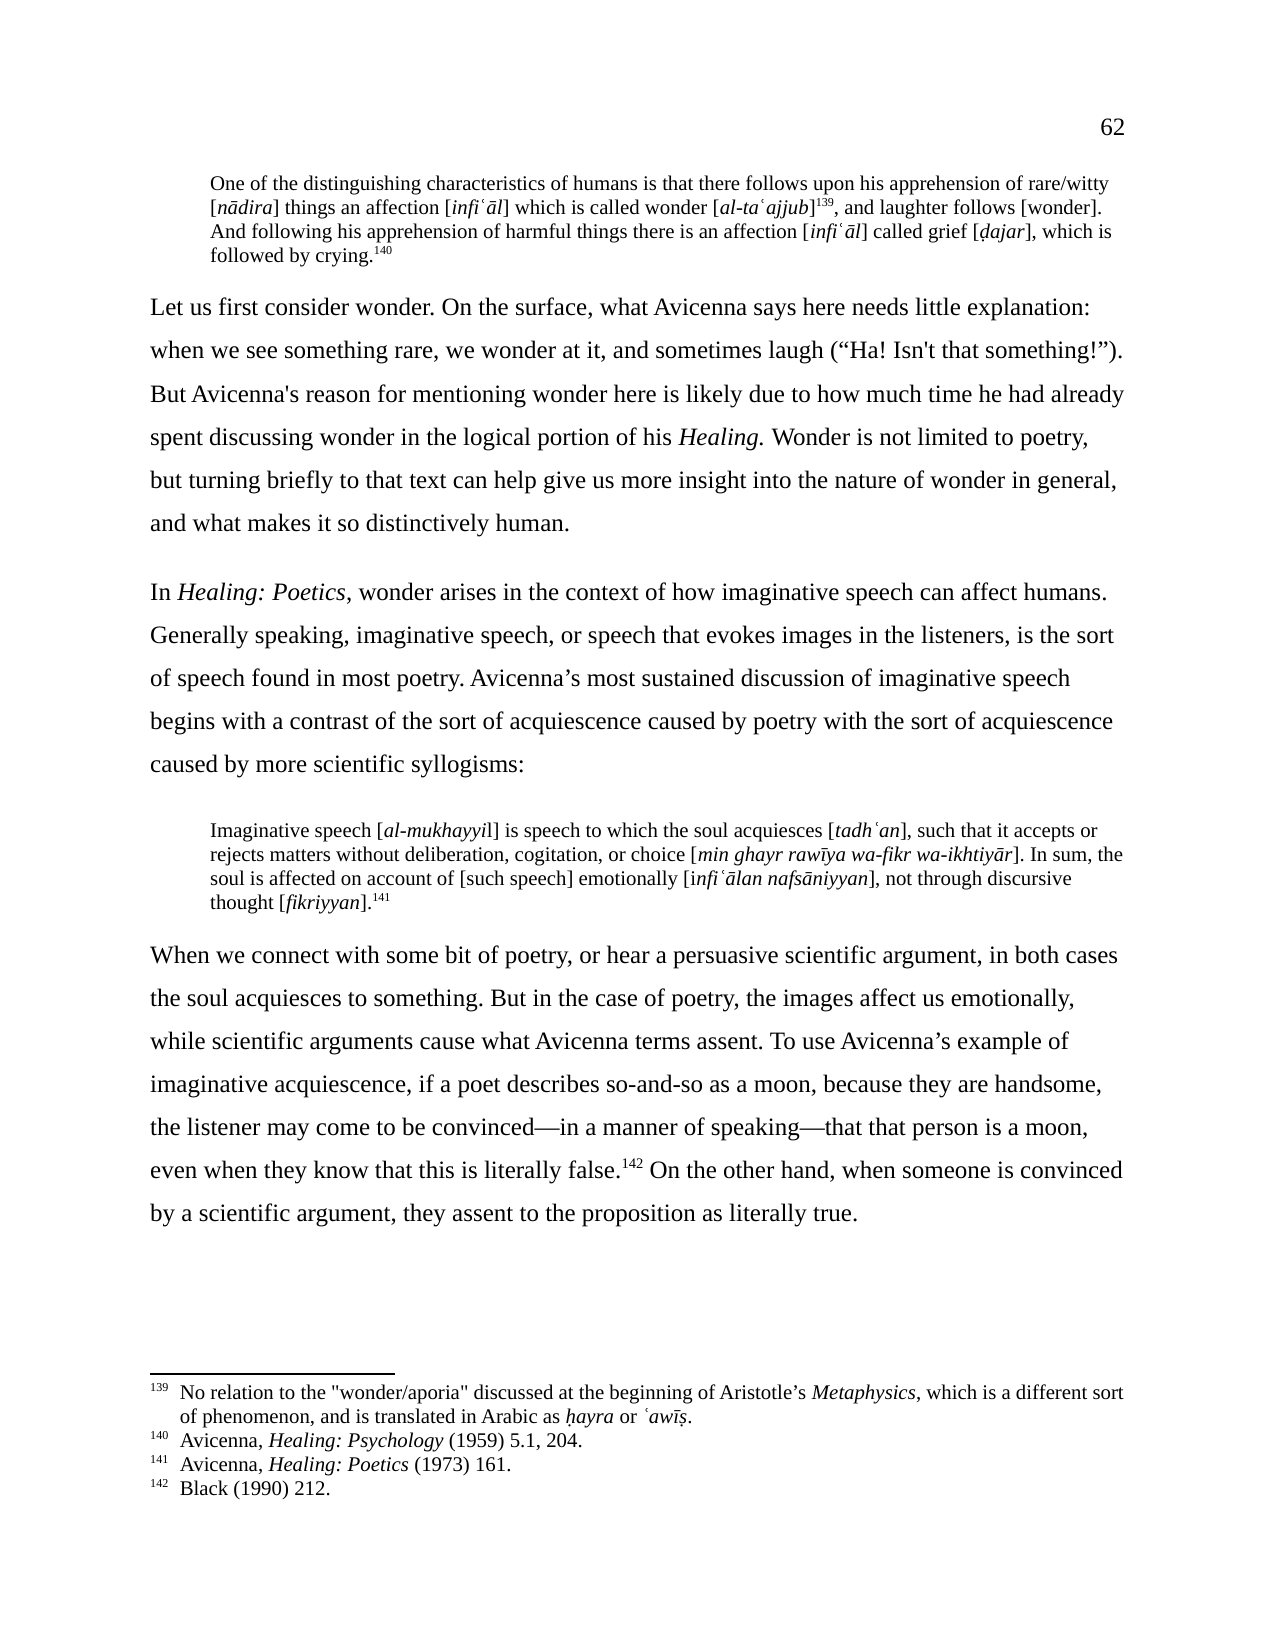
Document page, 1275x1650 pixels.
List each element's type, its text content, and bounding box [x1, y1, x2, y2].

text Black (1990) 212. [150, 1476, 1125, 1500]
text When we connect with some bit of poetry, or hear a persuasive scientific argument, in both cases the soul acquiesces to something. But in the case of poetry, the images affect us emotionally, while scientific arguments cause what Avicenna terms assent. To use Avicenna’s example of imaginative acquiescence, if a poet describes so-and-so as a moon, because they are handsome, the listener may come to be convinced—in a manner of speaking—that that person is a moon, even when they know that this is literally false. On the other hand, when someone is convinced by a scientific argument, they assent to the proposition as literally true. [150, 940, 1125, 1227]
text In Healing: Poetics, wonder arises in the context of how imaginative speech can affect humans. Generally speaking, imaginative speech, or speech that evokes images in the listeners, is the sort of speech found in most poetry. Avicenna’s most sustained discussion of imaginative speech begins with a contrast of the sort of acquiescence caused by poetry with the sort of acquiescence caused by more scientific syllogisms: [150, 577, 1125, 778]
text No relation to the "wonder/aporia" discussed at the beginning of Aristotle’s Metaphysics, which is a different sort of phenomenon, and is translated in Arabic as ḥayra or ʿawīṣ. [150, 1380, 1125, 1428]
text One of the distinguishing characteristics of humans is that there follows upon his apprehension of rare/witty [nādira] things an affection [infiʿāl] which is called wonder [al-taʿajjub], and laughter follows [wonder]. And following his apprehension of harmful things there is an affection [infiʿāl] called grief [ḍajar], which is followed by crying. [210, 171, 1125, 267]
text Avicenna, Healing: Poetics (1973) 161. [150, 1452, 1125, 1476]
text Imaginative speech [al-mukhayyil] is speech to which the soul acquiesces [tadhʿan], such that it accepts or rejects matters without deliberation, cogitation, or choice [min ghayr rawīya wa-fikr wa-ikhtiyār]. In sum, the soul is affected on account of [such speech] emotionally [infiʿālan nafsāniyyan], not through discursive thought [fikriyyan]. [210, 818, 1125, 914]
text Let us first consider wonder. On the surface, what Avicenna says here needs little explanation: when we see something rare, we wonder at it, and sometimes laugh (“Ha! Isn't that something!”). But Avicenna's reason for mentioning wonder here is likely due to how much time he had already spent discussing wonder in the logical portion of his Healing. Wonder is not limited to poetry, but turning briefly to that text can help give us more insight into the nature of wonder in general, and what makes it so distinctively human. [150, 292, 1125, 537]
text Avicenna, Healing: Psychology (1959) 5.1, 204. [150, 1428, 1125, 1452]
